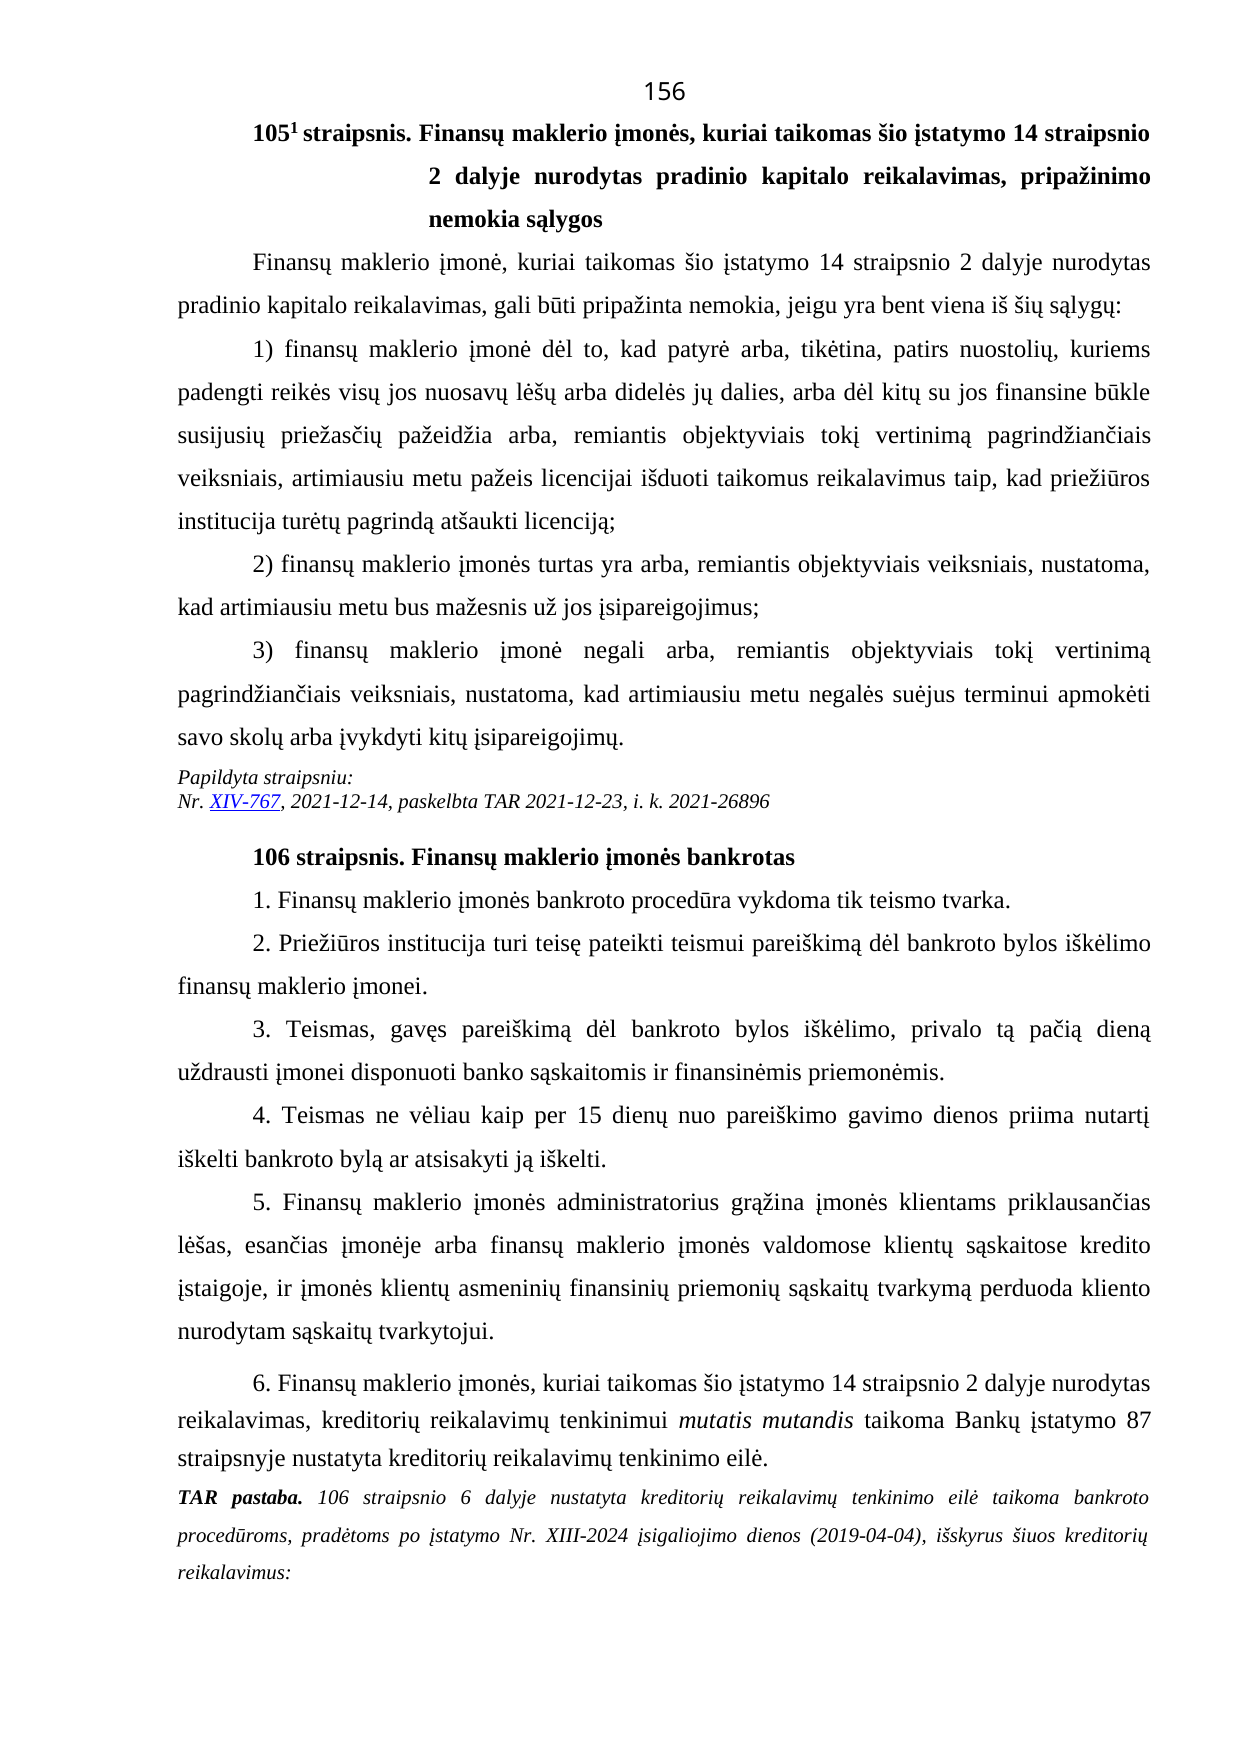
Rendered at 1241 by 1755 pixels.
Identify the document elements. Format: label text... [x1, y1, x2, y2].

text 2. Priežiūros institucija turi teisę pateikti teismui pareiškimą dėl bankroto bylos iškėlimo finansų maklerio įmonei. [177, 928, 1152, 1000]
text 3. Teismas, gavęs pareiškimą dėl bankroto bylos iškėlimo, privalo tą pačią dieną uždrausti įmonei disponuoti banko sąskaitomis ir finansinėmis priemonėmis. [177, 1014, 1152, 1086]
text 1) finansų maklerio įmonė dėl to, kad patyrė arba, tikėtina, patirs nuostolių, kuriems padengti reikės visų jos nuosavų lėšų arba didelės jų dalies, arba dėl kitų su jos finansine būkle susijusių priežasčių pažeidžia arba, remiantis objektyviais tokį vertinimą pagrindžiančiais veiksniais, artimiausiu metu pažeis licencijai išduoti taikomus reikalavimus taip, kad priežiūros institucija turėtų pagrindą atšaukti licenciją; [177, 334, 1152, 535]
text 4. Teismas ne vėliau kaip per 15 dienų nuo pareiškimo gavimo dienos priima nutartį iškelti bankroto bylą ar atsisakyti ją iškelti. [177, 1101, 1152, 1172]
text Finansų maklerio įmonė, kuriai taikomas šio įstatymo 14 straipsnio 2 dalyje nurodytas pradinio kapitalo reikalavimas, gali būti pripažinta nemokia, jeigu yra bent viena iš šių sąlygų: [177, 247, 1152, 319]
text Papildyta straipsniu: [177, 765, 1152, 789]
text 2) finansų maklerio įmonės turtas yra arba, remiantis objektyviais veiksniais, nustatoma, kad artimiausiu metu bus mažesnis už jos įsipareigojimus; [177, 549, 1152, 621]
text 3) finansų maklerio įmonė negali arba, remiantis objektyviais tokį vertinimą pagrindžiančiais veiksniais, nustatoma, kad artimiausiu metu negalės suėjus terminui apmokėti savo skolų arba įvykdyti kitų įsipareigojimų. [177, 636, 1152, 751]
text TAR pastaba. 106 straipsnio 6 dalyje nustatyta kreditorių reikalavimų tenkinimo eilė taikoma bankroto procedūroms, pradėtoms po įstatymo Nr. XIII-2024 įsigaliojimo dienos (2019-04-04), išskyrus šiuos kreditorių reikalavimus: [177, 1472, 1152, 1584]
text 106 straipsnis. Finansų maklerio įmonės bankrotas [177, 842, 1152, 871]
text 6. Finansų maklerio įmonės, kuriai taikomas šio įstatymo 14 straipsnio 2 dalyje nurodytas reikalavimas, kreditorių reikalavimų tenkinimui mutatis mutandis taikoma Bankų įstatymo 87 straipsnyje nustatyta kreditorių reikalavimų tenkinimo eilė. [177, 1359, 1152, 1472]
text 5. Finansų maklerio įmonės administratorius grąžina įmonės klientams priklausančias lėšas, esančias įmonėje arba finansų maklerio įmonės valdomose klientų sąskaitose kredito įstaigoje, ir įmonės klientų asmeninių finansinių priemonių sąskaitų tvarkymą perduoda kliento nurodytam sąskaitų tvarkytojui. [177, 1187, 1152, 1345]
text 1. Finansų maklerio įmonės bankroto procedūra vykdoma tik teismo tvarka. [177, 885, 1152, 914]
text Nr. XIV-767, 2021-12-14, paskelbta TAR 2021-12-23, i. k. 2021-26896 [177, 789, 1152, 813]
text 1051 straipsnis. Finansų maklerio įmonės, kuriai taikomas šio įstatymo 14 straipsnio 2 dalyje nurodytas pradinio kapitalo reikalavimas, pripažinimo nemokia sąlygos [252, 118, 1152, 233]
